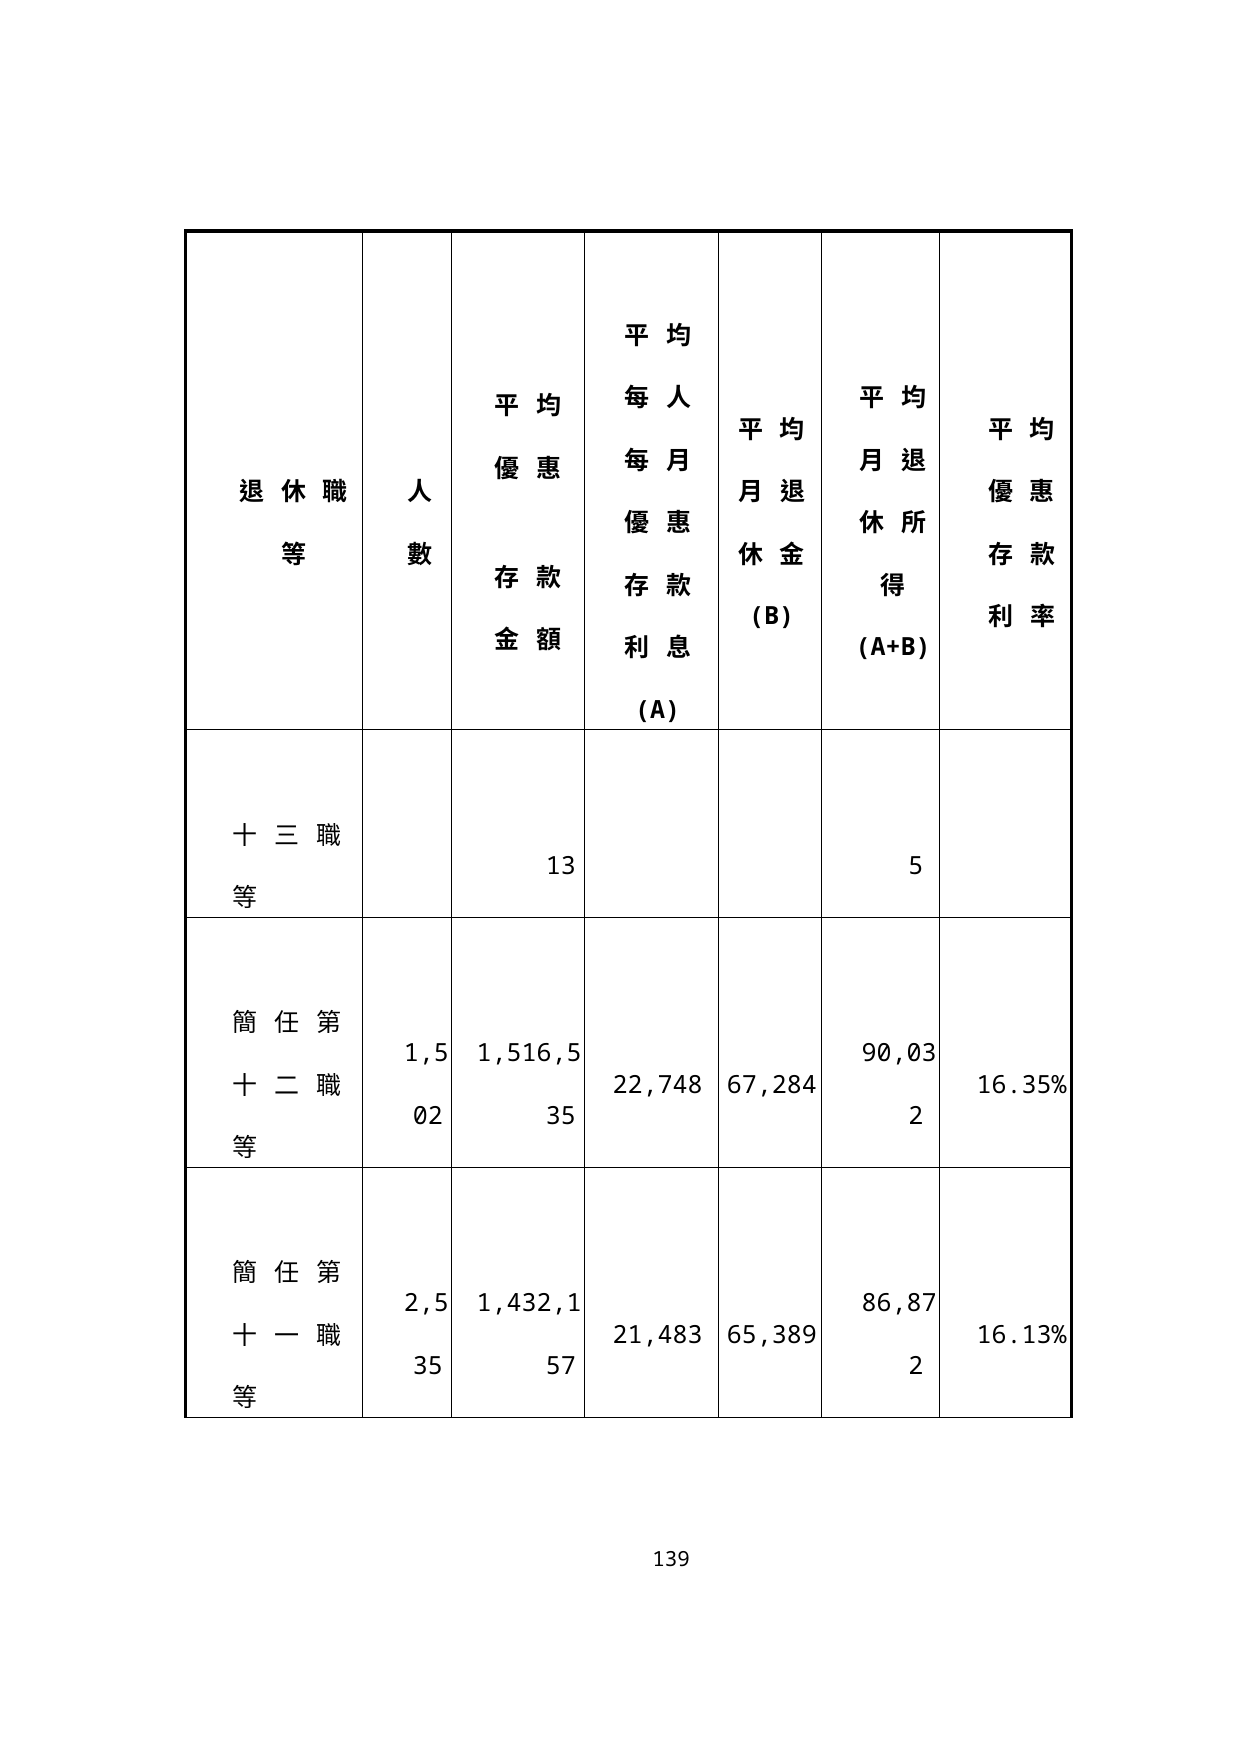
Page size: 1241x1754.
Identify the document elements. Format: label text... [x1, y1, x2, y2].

table_cell 2,535 [363, 1168, 451, 1417]
table_cell 65,389 [719, 1168, 821, 1417]
table_cell 1,516,535 [452, 918, 584, 1167]
table_cell 90,032 [822, 918, 939, 1167]
table_cell 1,432,157 [452, 1168, 584, 1417]
table_cell 十三職等 [187, 730, 362, 917]
table_cell 13 [452, 730, 584, 917]
table_cell 22,748 [585, 918, 718, 1167]
table_cell 簡任第十一職等 [187, 1168, 362, 1417]
table_header 平均月退休金(B) [719, 233, 821, 729]
table_cell 16.35% [940, 918, 1070, 1167]
table_cell 86,872 [822, 1168, 939, 1417]
table_cell [940, 730, 1070, 917]
table_header 退休職等 [187, 233, 362, 729]
table_cell 21,483 [585, 1168, 718, 1417]
table_cell 1,502 [363, 918, 451, 1167]
table_header 人數 [363, 233, 451, 729]
table_header 平均優惠存款利率 [940, 233, 1070, 729]
table_header 平均每人每月優惠存款利息(A) [585, 233, 718, 729]
table_cell 5 [822, 730, 939, 917]
table_header 平均優惠 存款金額 [452, 233, 584, 729]
table_cell 67,284 [719, 918, 821, 1167]
table_header 平均月退休所得 (A+B) [822, 233, 939, 729]
table_cell [719, 730, 821, 917]
table_cell 16.13% [940, 1168, 1070, 1417]
table_cell [363, 730, 451, 917]
table_cell 簡任第十二職等 [187, 918, 362, 1167]
table_cell [585, 730, 718, 917]
